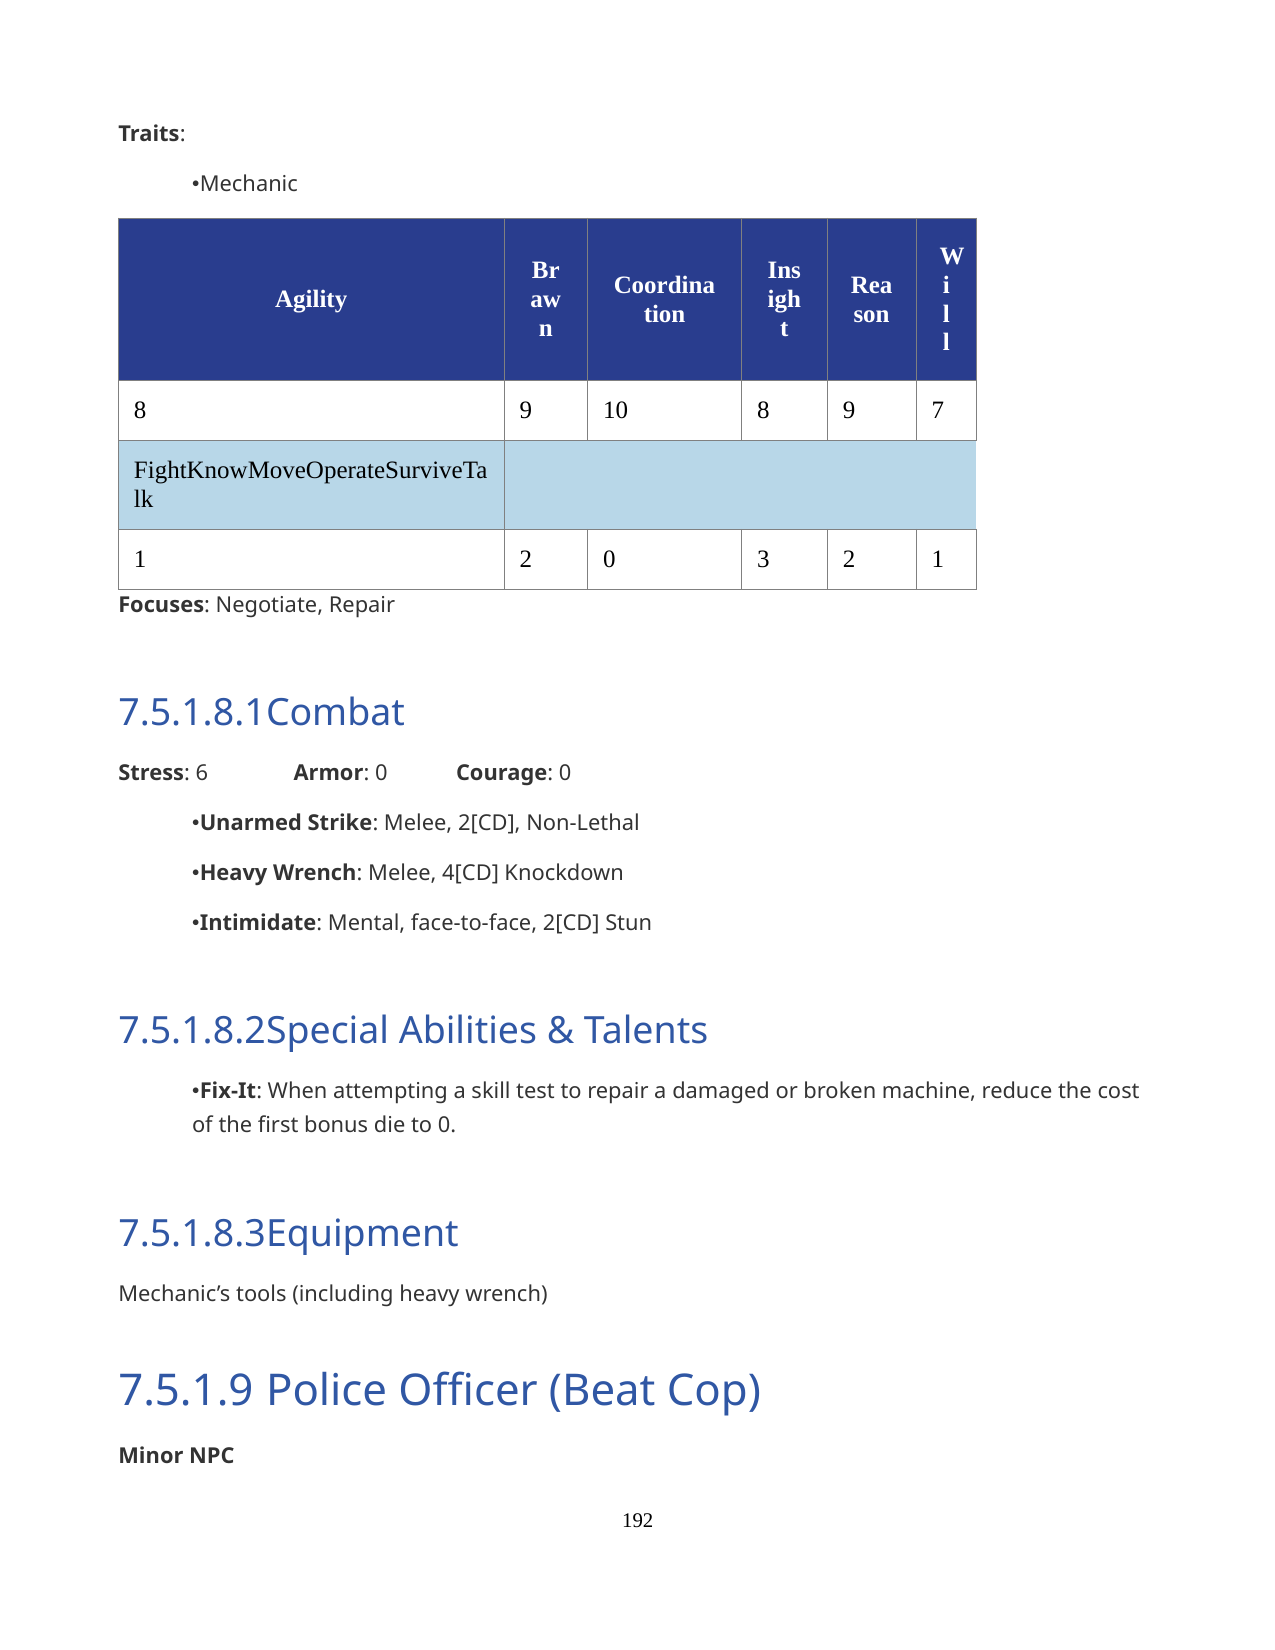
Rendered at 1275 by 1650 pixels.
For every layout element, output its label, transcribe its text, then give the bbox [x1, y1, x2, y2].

text Mechanic’s tools (including heavy wrench) [118, 1278, 1157, 1307]
table_cell 9 [828, 381, 916, 440]
subtitle Combat [118, 686, 1157, 737]
subtitle Equipment [118, 1206, 1157, 1257]
table_header Reason [828, 219, 916, 380]
table_header Coordination [588, 219, 741, 380]
table_cell 9 [505, 381, 587, 440]
text Traits: [118, 118, 1157, 148]
table_cell 10 [588, 381, 741, 440]
table_cell 7 [917, 381, 976, 440]
table_header Will [917, 219, 976, 380]
list Unarmed Strike: Melee, 2[CD], Non-Lethal [118, 807, 1157, 837]
table_cell 2 [505, 530, 587, 589]
table_cell 8 [742, 381, 827, 440]
table_cell 2 [828, 530, 916, 589]
table_header Insight [742, 219, 827, 380]
subtitle Police Officer (Beat Cop) [118, 1359, 1157, 1418]
list Heavy Wrench: Melee, 4[CD] Knockdown [118, 857, 1157, 887]
subtitle Special Abilities & Talents [118, 1003, 1157, 1054]
text Minor NPC [118, 1440, 1157, 1470]
table_cell 1 [917, 530, 976, 589]
list Fix-It: When attempting a skill test to repair a damaged or broken machine, reduce the cost of the first bonus die to 0. [118, 1075, 1157, 1139]
table_cell 1 [119, 530, 504, 589]
table_cell [505, 441, 976, 529]
list Intimidate: Mental, face-to-face, 2[CD] Stun [118, 907, 1157, 936]
text Focuses: Negotiate, Repair [118, 589, 1157, 619]
list Mechanic [118, 168, 1157, 198]
text Stress: 6 Armor: 0 Courage: 0 [118, 757, 1157, 787]
table_cell 8 [119, 381, 504, 440]
table_cell FightKnowMoveOperateSurviveTalk [119, 441, 504, 529]
table_cell 3 [742, 530, 827, 589]
table_cell 0 [588, 530, 741, 589]
table_header Agility [119, 219, 504, 380]
table_header Brawn [505, 219, 587, 380]
